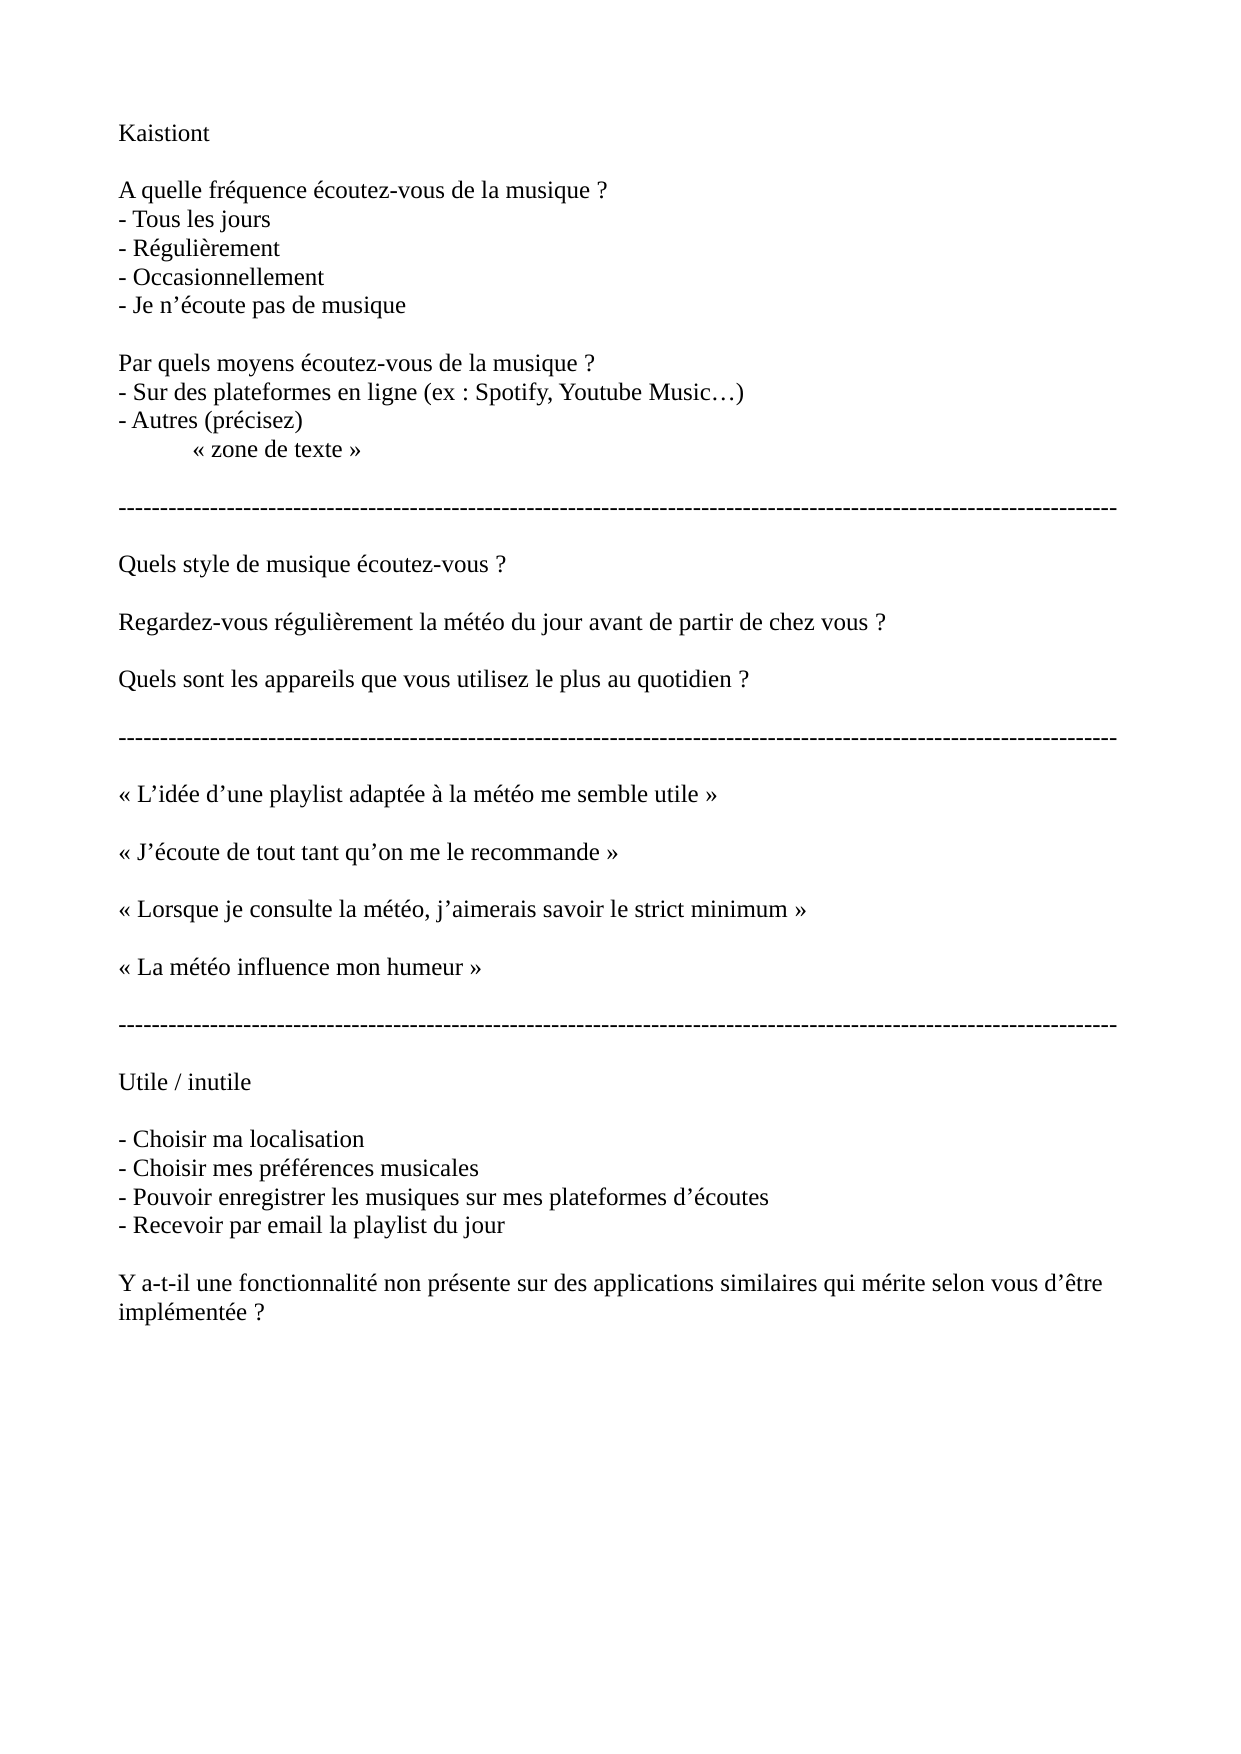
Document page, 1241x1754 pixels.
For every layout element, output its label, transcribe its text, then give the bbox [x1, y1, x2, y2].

text Utile / inutile [118, 1067, 1122, 1096]
text « zone de texte » [118, 434, 1122, 463]
text « La météo influence mon humeur » [118, 952, 1122, 981]
text ------------------------------------------------------------------------------------------------------------------------ [118, 1009, 1122, 1038]
text - Sur des plateformes en ligne (ex : Spotify, Youtube Music…) [118, 377, 1122, 406]
text - Pouvoir enregistrer les musiques sur mes plateformes d’écoutes [118, 1182, 1122, 1211]
text - Régulièrement [118, 233, 1122, 262]
text A quelle fréquence écoutez-vous de la musique ? [118, 176, 1122, 204]
text Kaistiont [118, 118, 1122, 147]
text « Lorsque je consulte la météo, j’aimerais savoir le strict minimum » [118, 894, 1122, 923]
text - Choisir ma localisation [118, 1124, 1122, 1153]
text ------------------------------------------------------------------------------------------------------------------------ [118, 722, 1122, 751]
text « L’idée d’une playlist adaptée à la météo me semble utile » [118, 779, 1122, 808]
text - Choisir mes préférences musicales [118, 1153, 1122, 1182]
text Quels sont les appareils que vous utilisez le plus au quotidien ? [118, 664, 1122, 693]
text - Occasionnellement [118, 262, 1122, 291]
text Quels style de musique écoutez-vous ? [118, 549, 1122, 578]
text Par quels moyens écoutez-vous de la musique ? [118, 348, 1122, 377]
text - Je n’écoute pas de musique [118, 291, 1122, 319]
text Y a-t-il une fonctionnalité non présente sur des applications similaires qui mérite selon vous d’être implémentée ? [118, 1268, 1122, 1326]
text - Tous les jours [118, 204, 1122, 233]
text Regardez-vous régulièrement la météo du jour avant de partir de chez vous ? [118, 607, 1122, 636]
text ------------------------------------------------------------------------------------------------------------------------ [118, 492, 1122, 521]
text - Autres (précisez) [118, 406, 1122, 434]
text - Recevoir par email la playlist du jour [118, 1211, 1122, 1239]
text « J’écoute de tout tant qu’on me le recommande » [118, 837, 1122, 866]
